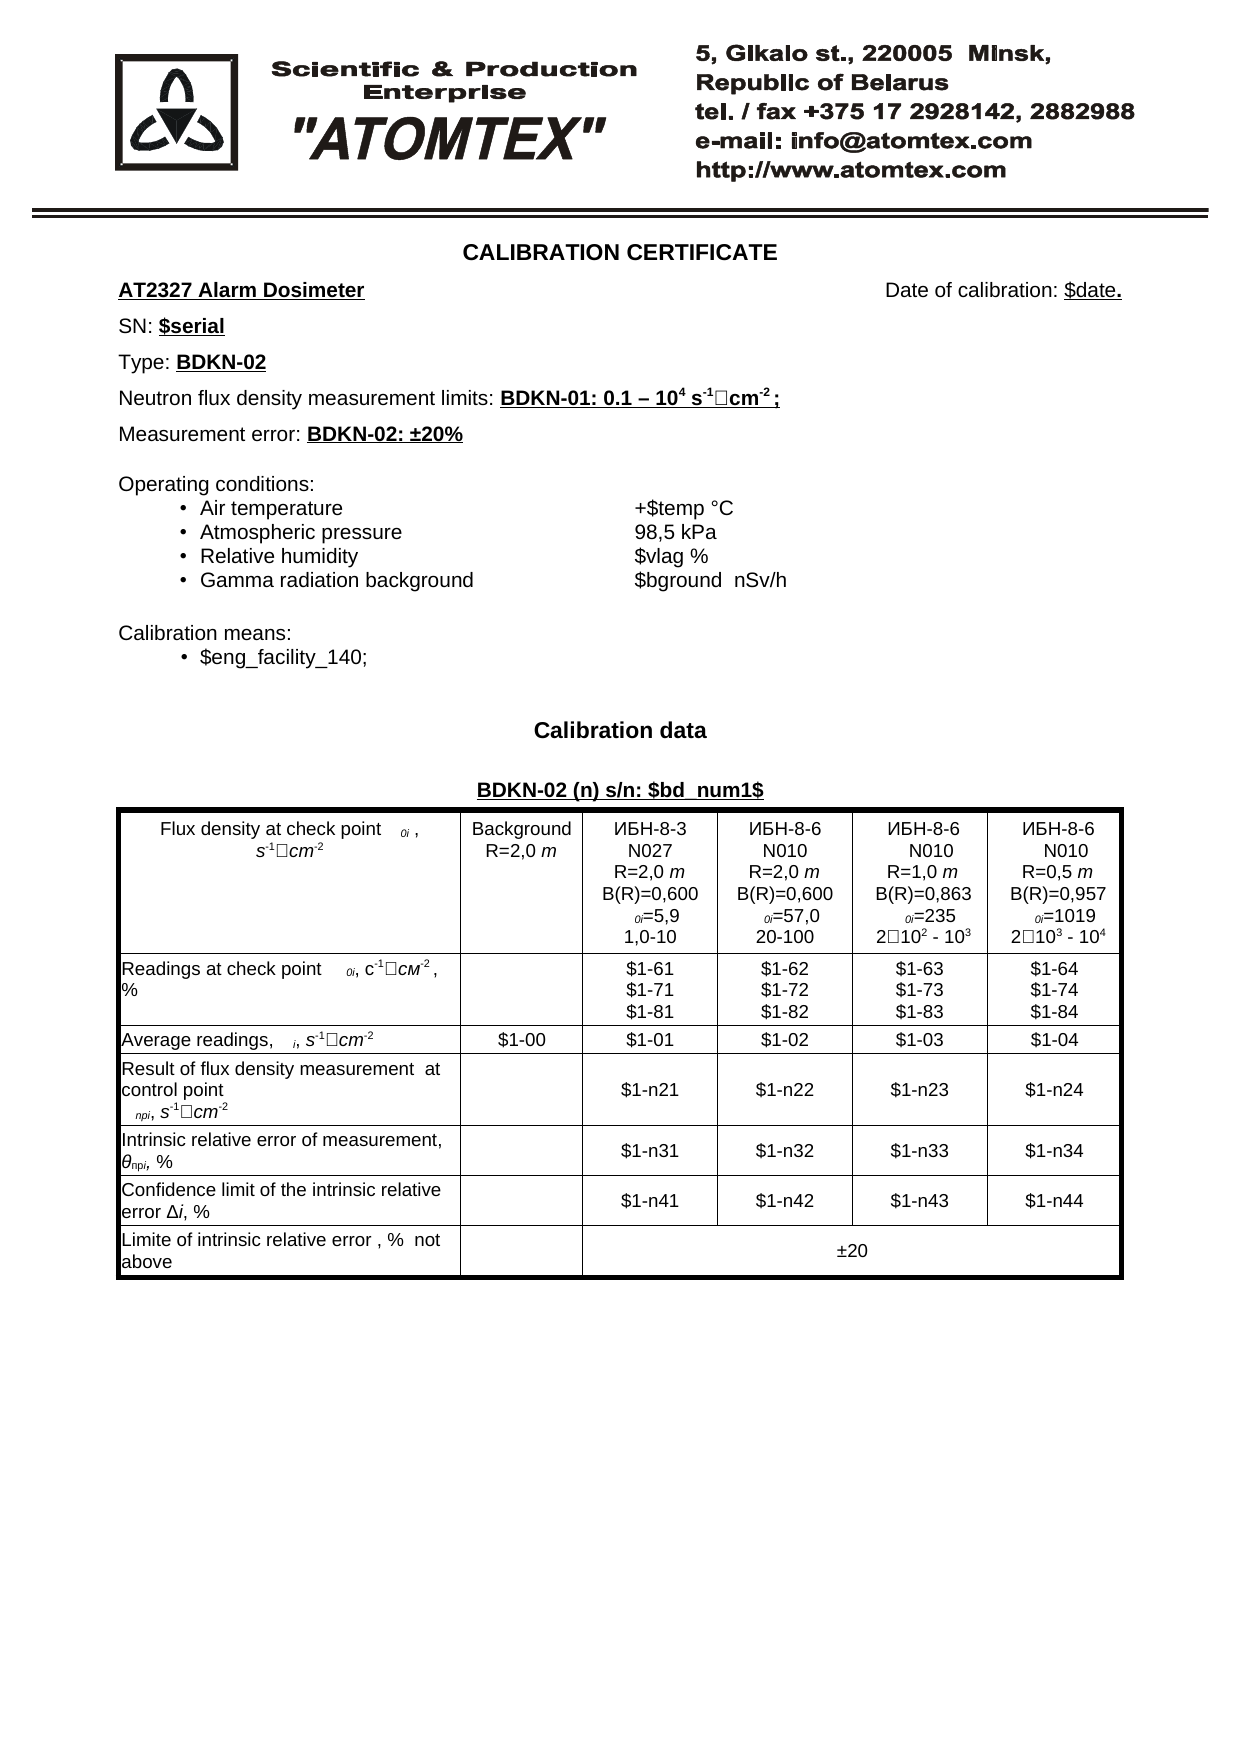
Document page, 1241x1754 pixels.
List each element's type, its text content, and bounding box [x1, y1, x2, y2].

list $eng_facility_140; [123, 645, 1122, 669]
table_cell $1-01 [583, 1026, 717, 1053]
table_cell $1-n41 [583, 1176, 717, 1225]
table_cell $1-n42 [718, 1176, 852, 1225]
text [118, 218, 1122, 237]
text Calibration means: [118, 621, 1122, 645]
text Type: BDKN-02 [118, 349, 1122, 373]
table_cell Background R=2,0 m [461, 813, 582, 953]
table_cell $1-n24 [988, 1054, 1119, 1125]
text AT2327 Alarm Dosimeter Date of calibration: $date. [118, 278, 1122, 302]
table_cell $1-62 $1-72 $1-82 [718, 954, 852, 1025]
text Operating conditions: [118, 472, 1122, 496]
table_header BDKN-02 (n) s/n: $bd_num1$ [118, 772, 1122, 807]
table_cell ИБН-8-6 N010 R=0,5 m B(R)=0,957 0i=1019 2103 - 104 [988, 813, 1119, 953]
list Relative humidity $vlag % [179, 544, 1122, 568]
text Neutron flux density measurement limits: BDKN-01: 0.1 – 104 s-1cm-2 ; [118, 386, 1122, 409]
table_cell $1-n33 [853, 1126, 987, 1175]
table_cell $1-n21 [583, 1054, 717, 1125]
table_cell $1-n22 [718, 1054, 852, 1125]
table_cell $1-n34 [988, 1126, 1119, 1175]
table_cell ±20 [583, 1226, 1119, 1275]
table_cell Result of flux density measurement at control point npi, s-1cm-2 [121, 1054, 460, 1125]
table_cell Intrinsic relative error of measurement, θпрi, % [121, 1126, 460, 1175]
table_cell [461, 1176, 582, 1225]
text Measurement error: BDKN-02: ±20% [118, 421, 1122, 445]
table_cell [461, 1226, 582, 1275]
table_cell Confidence limit of the intrinsic relative error Δi, % [121, 1176, 460, 1225]
table_cell Limite of intrinsic relative error , % not above [121, 1226, 460, 1275]
list Air temperature +$temp °C [179, 496, 1122, 520]
table_cell $1-61 $1-71 $1-81 [583, 954, 717, 1025]
table_cell $1-n44 [988, 1176, 1119, 1225]
table_cell $1-n43 [853, 1176, 987, 1225]
table_cell $1-n23 [853, 1054, 987, 1125]
table_cell ИБН-8-6 N010 R=1,0 m B(R)=0,863 0i=235 2102 - 103 [853, 813, 987, 953]
table_cell Flux density at check point 0i , s-1cm-2 [121, 813, 460, 953]
text SN: $serial [118, 314, 1122, 338]
table_cell Average readings, i, s-1cm-2 [121, 1026, 460, 1053]
text [118, 178, 1122, 208]
table_cell $1-n31 [583, 1126, 717, 1175]
table_cell $1-64 $1-74 $1-84 [988, 954, 1119, 1025]
table_cell $1-04 [988, 1026, 1119, 1053]
table_cell $1-02 [718, 1026, 852, 1053]
list Gamma radiation background $bground nSv/h [179, 568, 1122, 592]
table_cell Readings at check point 0i, с-1см-2 , % [121, 954, 460, 1025]
table_cell ИБН-8-6 N010 R=2,0 m B(R)=0,600 0i=57,0 20-100 [718, 813, 852, 953]
table_cell $1-00 [461, 1026, 582, 1053]
table_cell $1-03 [853, 1026, 987, 1053]
table_cell [461, 1126, 582, 1175]
text Calibration data [118, 717, 1122, 743]
table_cell $1-n32 [718, 1126, 852, 1175]
text CALIBRATION CERTIFICATE [118, 239, 1122, 265]
table_cell [461, 954, 582, 1025]
table_cell [461, 1054, 582, 1125]
list Atmospheric pressure 98,5 kPa [179, 520, 1122, 544]
table_cell ИБН-8-3 N027 R=2,0 m B(R)=0,600 0i=5,9 1,0-10 [583, 813, 717, 953]
table_cell $1-63 $1-73 $1-83 [853, 954, 987, 1025]
